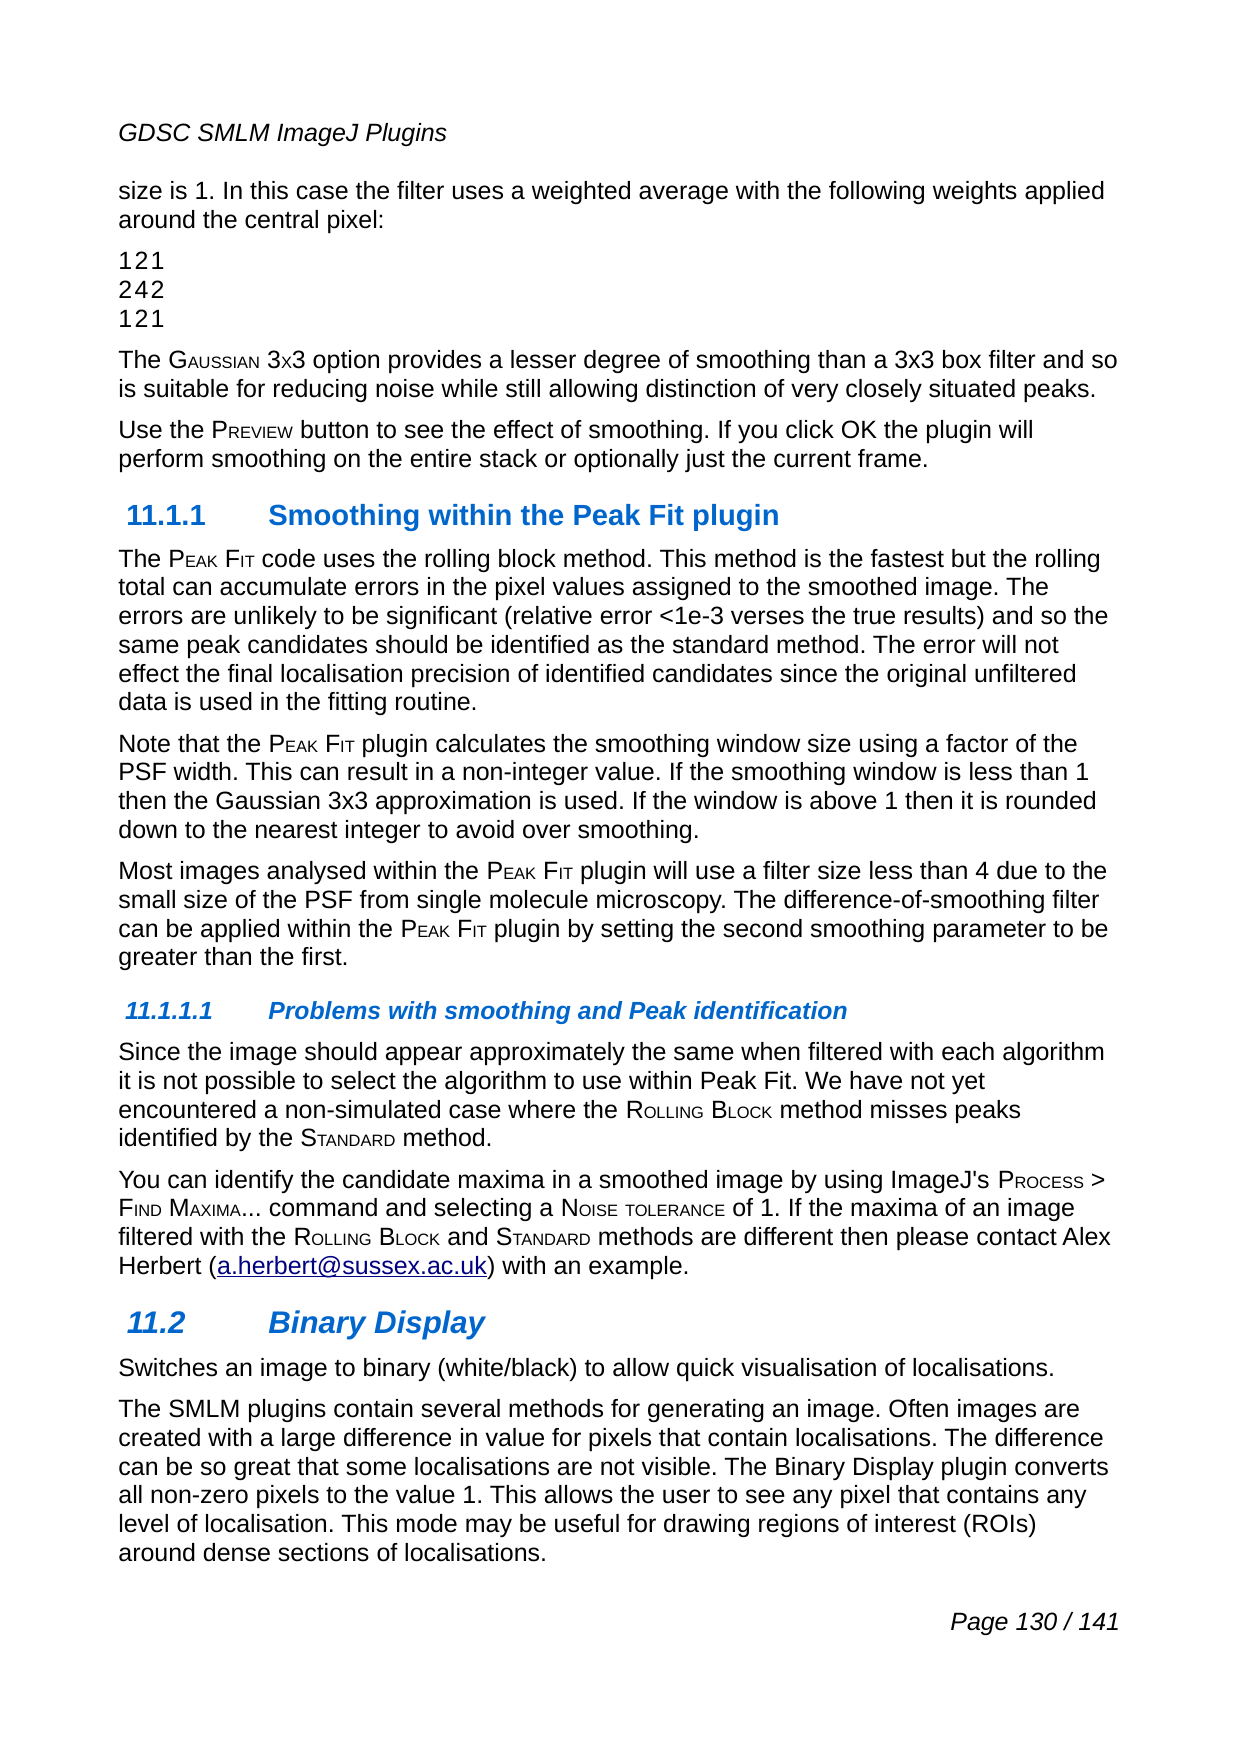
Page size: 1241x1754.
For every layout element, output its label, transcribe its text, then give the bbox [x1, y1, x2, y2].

text size is 1. In this case the filter uses a weighted average with the following weights applied around the central pixel: [118, 176, 1122, 234]
table_header 1 [150, 246, 167, 275]
text Most images analysed within the Peak Fit plugin will use a filter size less than 4 due to the small size of the PSF from single molecule microscopy. The difference-of-smoothing filter can be applied within the Peak Fit plugin by setting the second smoothing parameter to be greater than the first. [118, 856, 1122, 971]
text You can identify the candidate maxima in a smoothed image by using ImageJ's Process > Find Maxima... command and selecting a Noise tolerance of 1. If the maxima of an image filtered with the Rolling Block and Standard methods are different then please contact Alex Herbert (a.herbert@sussex.ac.uk) with an example. [118, 1165, 1122, 1280]
text Use the Preview button to see the effect of smoothing. If you click OK the plugin will perform smoothing on the entire stack or optionally just the current frame. [118, 415, 1122, 473]
table_cell 2 [134, 304, 150, 345]
text The Gaussian 3x3 option provides a lesser degree of smoothing than a 3x3 box filter and so is suitable for reducing noise while still allowing distinction of very closely situated peaks. [118, 345, 1122, 403]
text Since the image should appear approximately the same when filtered with each algorithm it is not possible to select the algorithm to use within Peak Fit. We have not yet encountered a non-simulated case where the Rolling Block method misses peaks identified by the Standard method. [118, 1037, 1122, 1152]
table_cell 1 [150, 304, 167, 345]
table_cell 1 [118, 304, 134, 345]
table_header 1 [118, 246, 134, 275]
subtitle Binary Display [118, 1304, 1122, 1340]
text Switches an image to binary (white/black) to allow quick visualisation of localisations. [118, 1353, 1122, 1382]
text Note that the Peak Fit plugin calculates the smoothing window size using a factor of the PSF width. This can result in a non-integer value. If the smoothing window is less than 1 then the Gaussian 3x3 approximation is used. If the window is above 1 then it is rounded down to the nearest integer to avoid over smoothing. [118, 729, 1122, 844]
text The SMLM plugins contain several methods for generating an image. Often images are created with a large difference in value for pixels that contain localisations. The difference can be so great that some localisations are not visible. The Binary Display plugin converts all non-zero pixels to the value 1. This allows the user to see any pixel that contains any level of localisation. This mode may be useful for drawing regions of interest (ROIs) around dense sections of localisations. [118, 1394, 1122, 1567]
subtitle Smoothing within the Peak Fit plugin [118, 498, 1122, 531]
table_header 2 [134, 246, 150, 275]
subtitle Problems with smoothing and Peak identification [118, 996, 1122, 1025]
table_cell 4 [134, 275, 150, 304]
table_cell 2 [118, 275, 134, 304]
table_cell 2 [150, 275, 167, 304]
text The Peak Fit code uses the rolling block method. This method is the fastest but the rolling total can accumulate errors in the pixel values assigned to the smoothed image. The errors are unlikely to be significant (relative error <1e-3 verses the true results) and so the same peak candidates should be identified as the standard method. The error will not effect the final localisation precision of identified candidates since the original unfiltered data is used in the fitting routine. [118, 544, 1122, 716]
